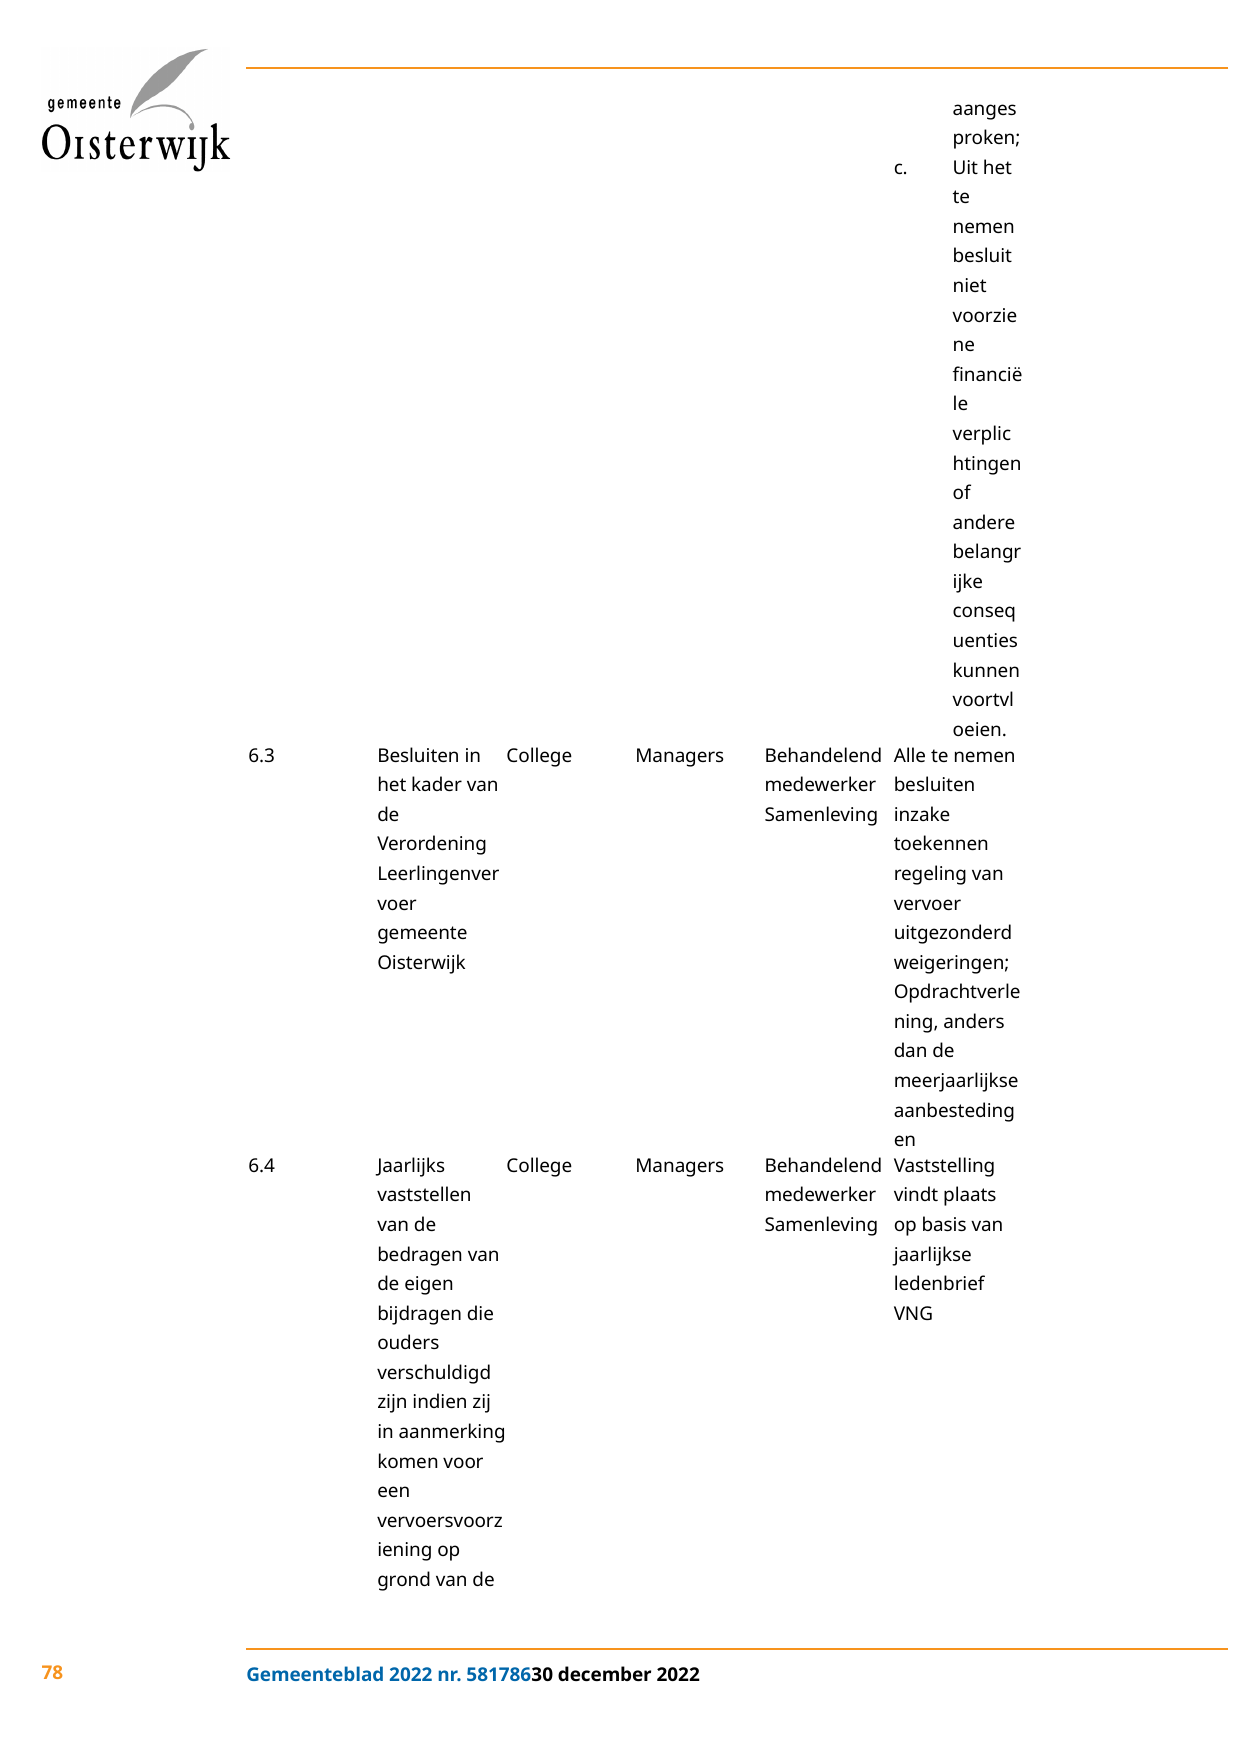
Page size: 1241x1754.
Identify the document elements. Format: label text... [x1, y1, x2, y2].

table_cell College [506, 742, 635, 1152]
table_cell 6.3 [248, 742, 377, 1152]
table_cell [506, 95, 635, 742]
table_cell aangesproken; Uit het te nemen besluit niet voorziene financiële verplichtingen of andere belangrijke consequenties kunnen voortvloeien. [894, 95, 1022, 742]
table_cell [1023, 742, 1152, 1152]
table_cell Besluiten in het kader van de Verordening Leerlingenvervoer gemeente Oisterwijk [377, 742, 506, 1152]
table_cell [635, 95, 764, 742]
table_cell Behandelend medewerker Samenleving [764, 1152, 893, 1592]
table_cell 6.4 [248, 1152, 377, 1592]
table_cell Managers [635, 742, 764, 1152]
table_cell Alle te nemen besluiten inzake toekennen regeling van vervoer uitgezonderd weigeringen; Opdrachtverlening, anders dan de meerjaarlijkse aanbestedingen [894, 742, 1022, 1152]
table_cell Behandelend medewerker Samenleving [764, 742, 893, 1152]
table_cell Vaststelling vindt plaats op basis van jaarlijkse ledenbrief VNG [894, 1152, 1022, 1592]
table_cell Managers [635, 1152, 764, 1592]
table_cell [377, 95, 506, 742]
table_cell [1023, 95, 1152, 742]
table_cell College [506, 1152, 635, 1592]
picture [41, 47, 231, 172]
table_cell [1023, 1152, 1152, 1592]
table_cell [764, 95, 893, 742]
table_cell Jaarlijks vaststellen van de bedragen van de eigen bijdragen die ouders verschuldigd zijn indien zij in aanmerking komen voor een vervoersvoorziening op grond van de [377, 1152, 506, 1592]
table_cell [248, 95, 377, 742]
